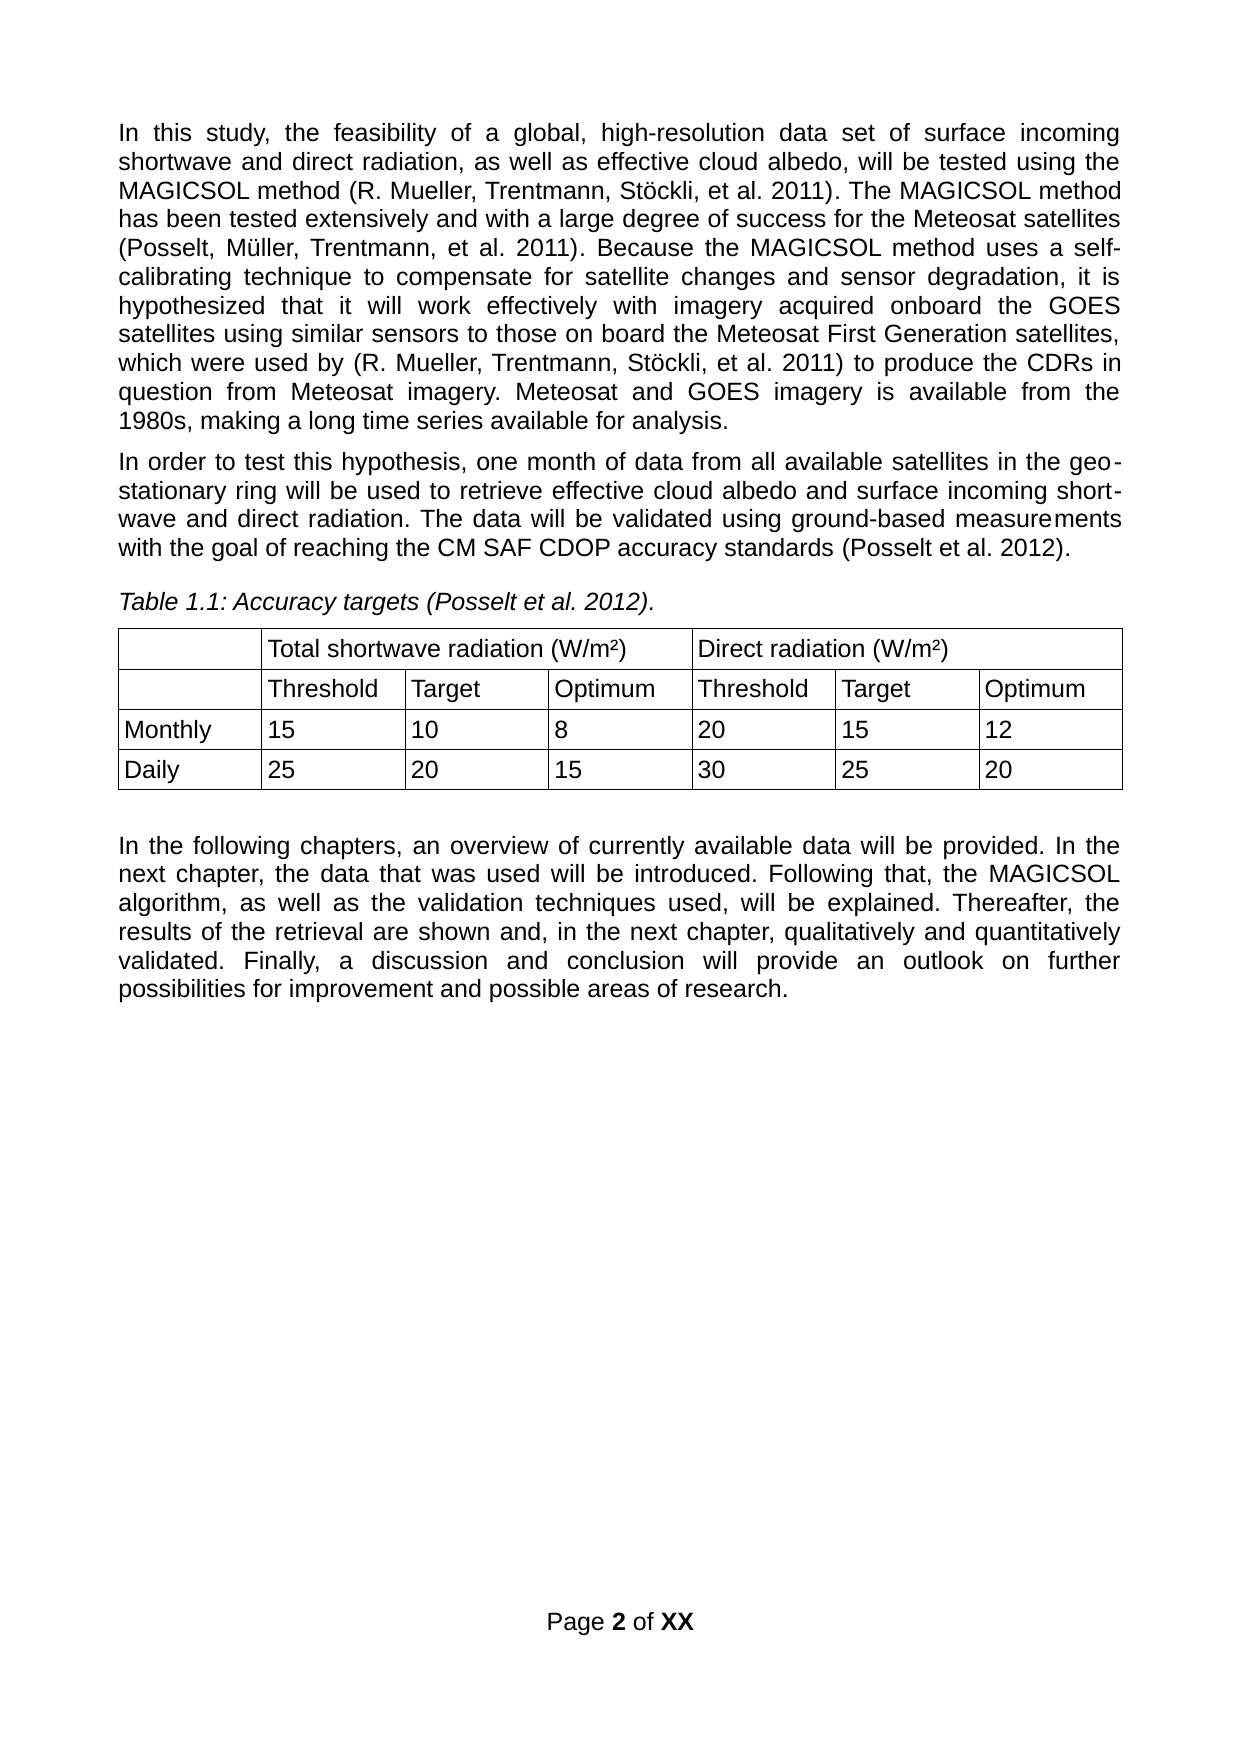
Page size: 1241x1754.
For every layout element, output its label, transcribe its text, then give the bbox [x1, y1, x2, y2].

table_cell 25 [262, 750, 405, 789]
table_cell 15 [549, 750, 692, 789]
table_cell Optimum [549, 670, 692, 709]
table_cell Threshold [693, 670, 835, 709]
table_cell 15 [262, 710, 405, 749]
table_cell Monthly [119, 710, 261, 749]
table_cell Daily [119, 750, 261, 789]
text In this study, the feasibility of a global, high-resolution data set of surface incoming shortwave and direct radiation, as well as effective cloud albedo, will be tested using the MAGICSOL method (R. Mueller, Trentmann, Stöckli, et al. 2011). The MAGICSOL method has been tested extensively and with a large degree of success for the Meteosat satellites (Posselt, Müller, Trentmann, et al. 2011). Because the MAGICSOL method uses a self-calibrating technique to compensate for satellite changes and sensor degradation, it is hypothesized that it will work effectively with imagery acquired onboard the GOES satellites using similar sensors to those on board the Meteosat First Generation satellites, which were used by (R. Mueller, Trentmann, Stöckli, et al. 2011) to produce the CDRs in question from Meteosat imagery. Meteosat and GOES imagery is available from the 1980s, making a long time series available for analysis. [118, 118, 1122, 434]
table_cell 8 [549, 710, 692, 749]
table_cell 20 [980, 750, 1122, 789]
table_cell 20 [406, 750, 548, 789]
text In order to test this hypothesis, one month of data from all available satellites in the geo­stationary ring will be used to retrieve effective cloud albedo and surface incoming short­wave and direct radiation. The data will be validated using ground-based measure­ments with the goal of reaching the CM SAF CDOP accuracy standards (Posselt et al. 2012). [118, 447, 1122, 562]
table_cell 15 [836, 710, 979, 749]
table_cell Target [836, 670, 979, 709]
table_header [119, 629, 261, 668]
table_cell 25 [836, 750, 979, 789]
table_cell 30 [693, 750, 835, 789]
table_cell Threshold [262, 670, 405, 709]
table_cell 10 [406, 710, 548, 749]
table_cell 12 [980, 710, 1122, 749]
table_cell 20 [693, 710, 835, 749]
table_cell Target [406, 670, 548, 709]
table_cell [119, 670, 261, 709]
table_cell Optimum [980, 670, 1122, 709]
text Table 1.1: Accuracy targets (Posselt et al. 2012). [118, 587, 1122, 616]
table_header Total shortwave radiation (W/m²) [262, 629, 692, 668]
table_header Direct radiation (W/m²) [693, 629, 1122, 668]
text In the following chapters, an overview of currently available data will be provided. In the next chapter, the data that was used will be introduced. Following that, the MAGICSOL algorithm, as well as the validation techniques used, will be explained. Thereafter, the results of the retrieval are shown and, in the next chapter, qualitatively and quantitatively validated. Finally, a discussion and conclusion will provide an outlook on further possibilities for improvement and possible areas of research. [118, 831, 1122, 1003]
